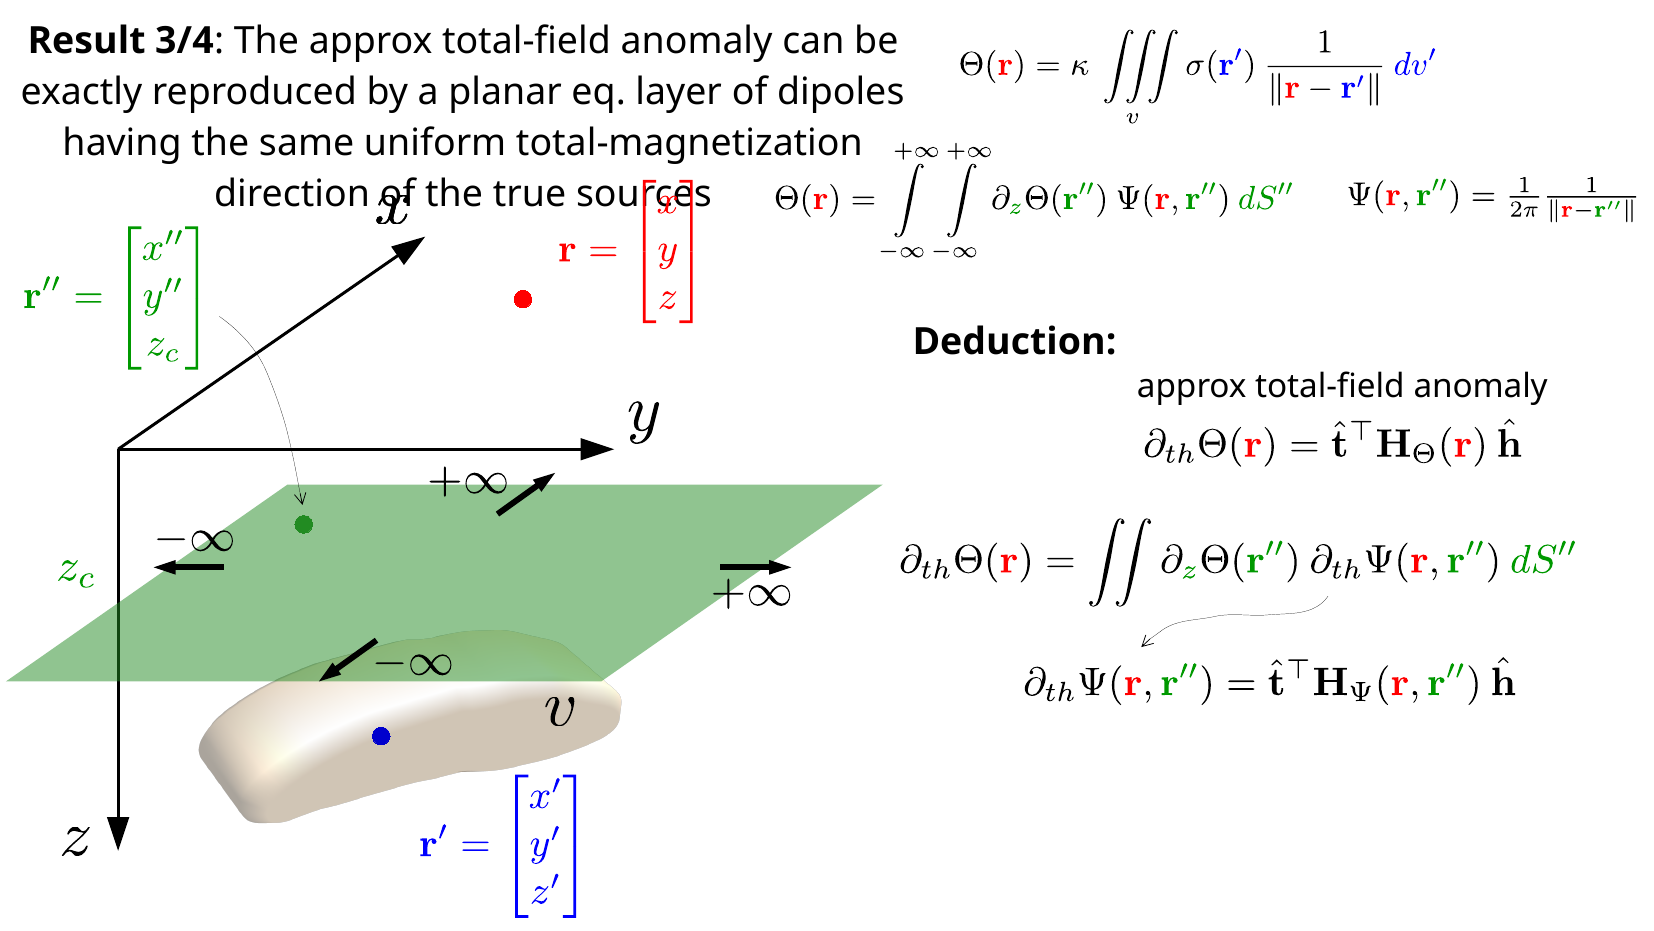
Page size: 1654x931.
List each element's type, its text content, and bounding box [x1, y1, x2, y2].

picture [556, 178, 708, 325]
picture [425, 464, 512, 499]
picture [151, 522, 238, 557]
picture [21, 224, 213, 372]
picture [543, 697, 578, 726]
picture [708, 576, 795, 611]
text_box [5, 484, 883, 682]
picture [1346, 177, 1637, 223]
text_box approx total-field anomaly [1122, 354, 1544, 406]
picture [626, 401, 662, 444]
text_box Result 3/4: The approx total-field anomaly can be exactly reproduced by a planar eq. layer of dipoles having the same uniform total-magnetization direction of the true sources [5, 6, 922, 190]
picture [958, 29, 1436, 124]
picture [369, 646, 456, 681]
text_box Deduction: [897, 307, 1107, 364]
picture [1021, 655, 1518, 707]
text_box [514, 290, 532, 308]
picture [772, 141, 1294, 262]
picture [897, 516, 1578, 609]
text_box [372, 727, 391, 745]
picture [417, 773, 591, 920]
picture [56, 560, 95, 588]
picture [374, 195, 413, 224]
picture [59, 827, 93, 856]
picture [1141, 417, 1524, 469]
